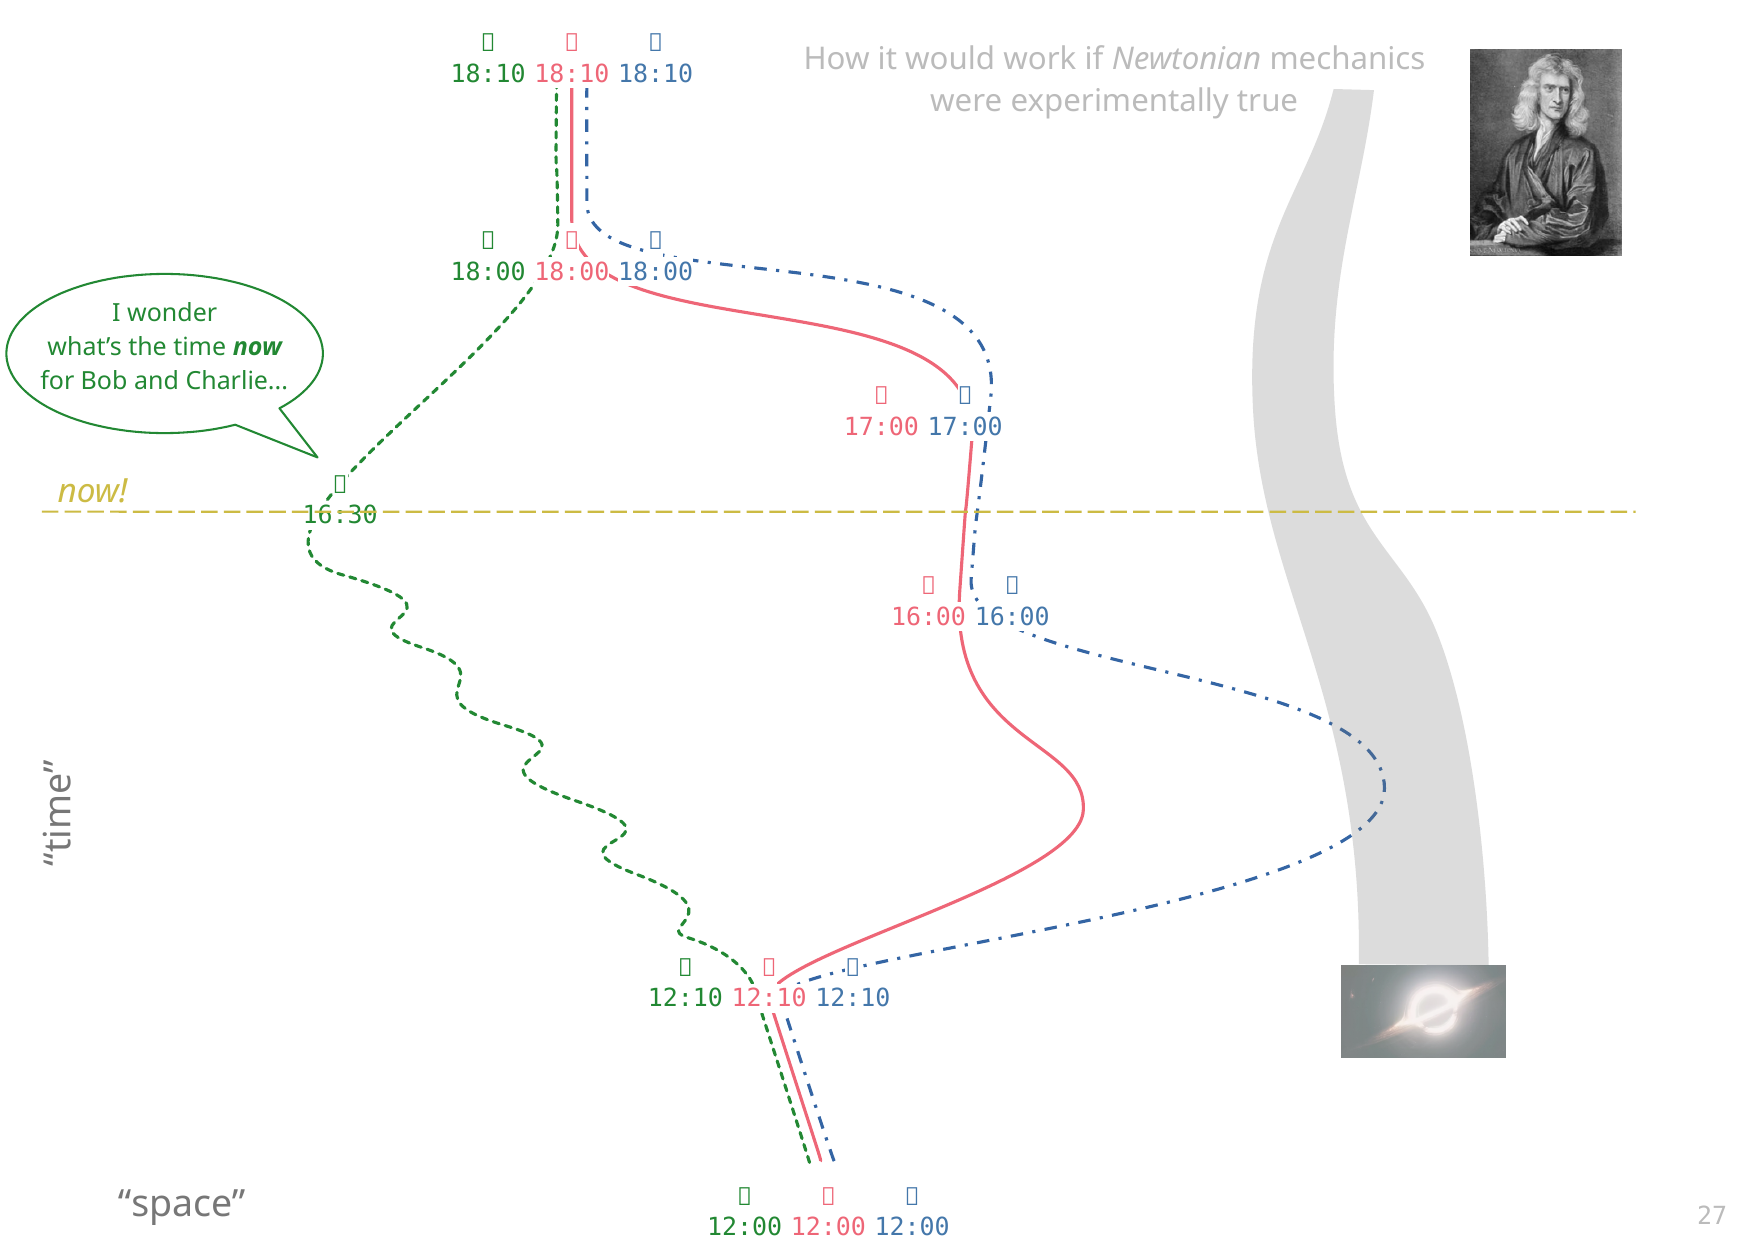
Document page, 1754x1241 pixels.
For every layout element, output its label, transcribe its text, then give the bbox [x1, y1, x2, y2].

text_box I wonder what’s the time now for Bob and Charlie... [6, 273, 323, 458]
text_box How it would work if Newtonian mechanics were experimentally true [788, 28, 1423, 116]
picture [1470, 49, 1622, 256]
text_box  16:00 [960, 560, 1065, 631]
text_box  12:00 [692, 1170, 775, 1241]
text_box “time” [23, 739, 82, 881]
text_box  18:00 [603, 215, 709, 286]
text_box  16:00 [876, 560, 960, 631]
text_box  12:10 [800, 942, 906, 1012]
text_box “space” [103, 1169, 267, 1228]
text_box  18:00 [519, 215, 603, 286]
text_box  17:00 [829, 370, 912, 441]
text_box  12:00 [775, 1170, 859, 1241]
text_box  12:10 [716, 942, 800, 1012]
picture [1341, 965, 1506, 1059]
text_box  18:10 [435, 17, 519, 88]
text_box  16:30 [287, 459, 393, 529]
text_box  17:00 [912, 370, 1018, 441]
text_box  12:10 [633, 942, 716, 1012]
text_box  12:00 [859, 1170, 965, 1241]
text_box  18:10 [603, 17, 709, 88]
text_box  18:00 [435, 215, 519, 286]
text_box [1252, 116, 1489, 965]
text_box  18:10 [519, 17, 603, 88]
